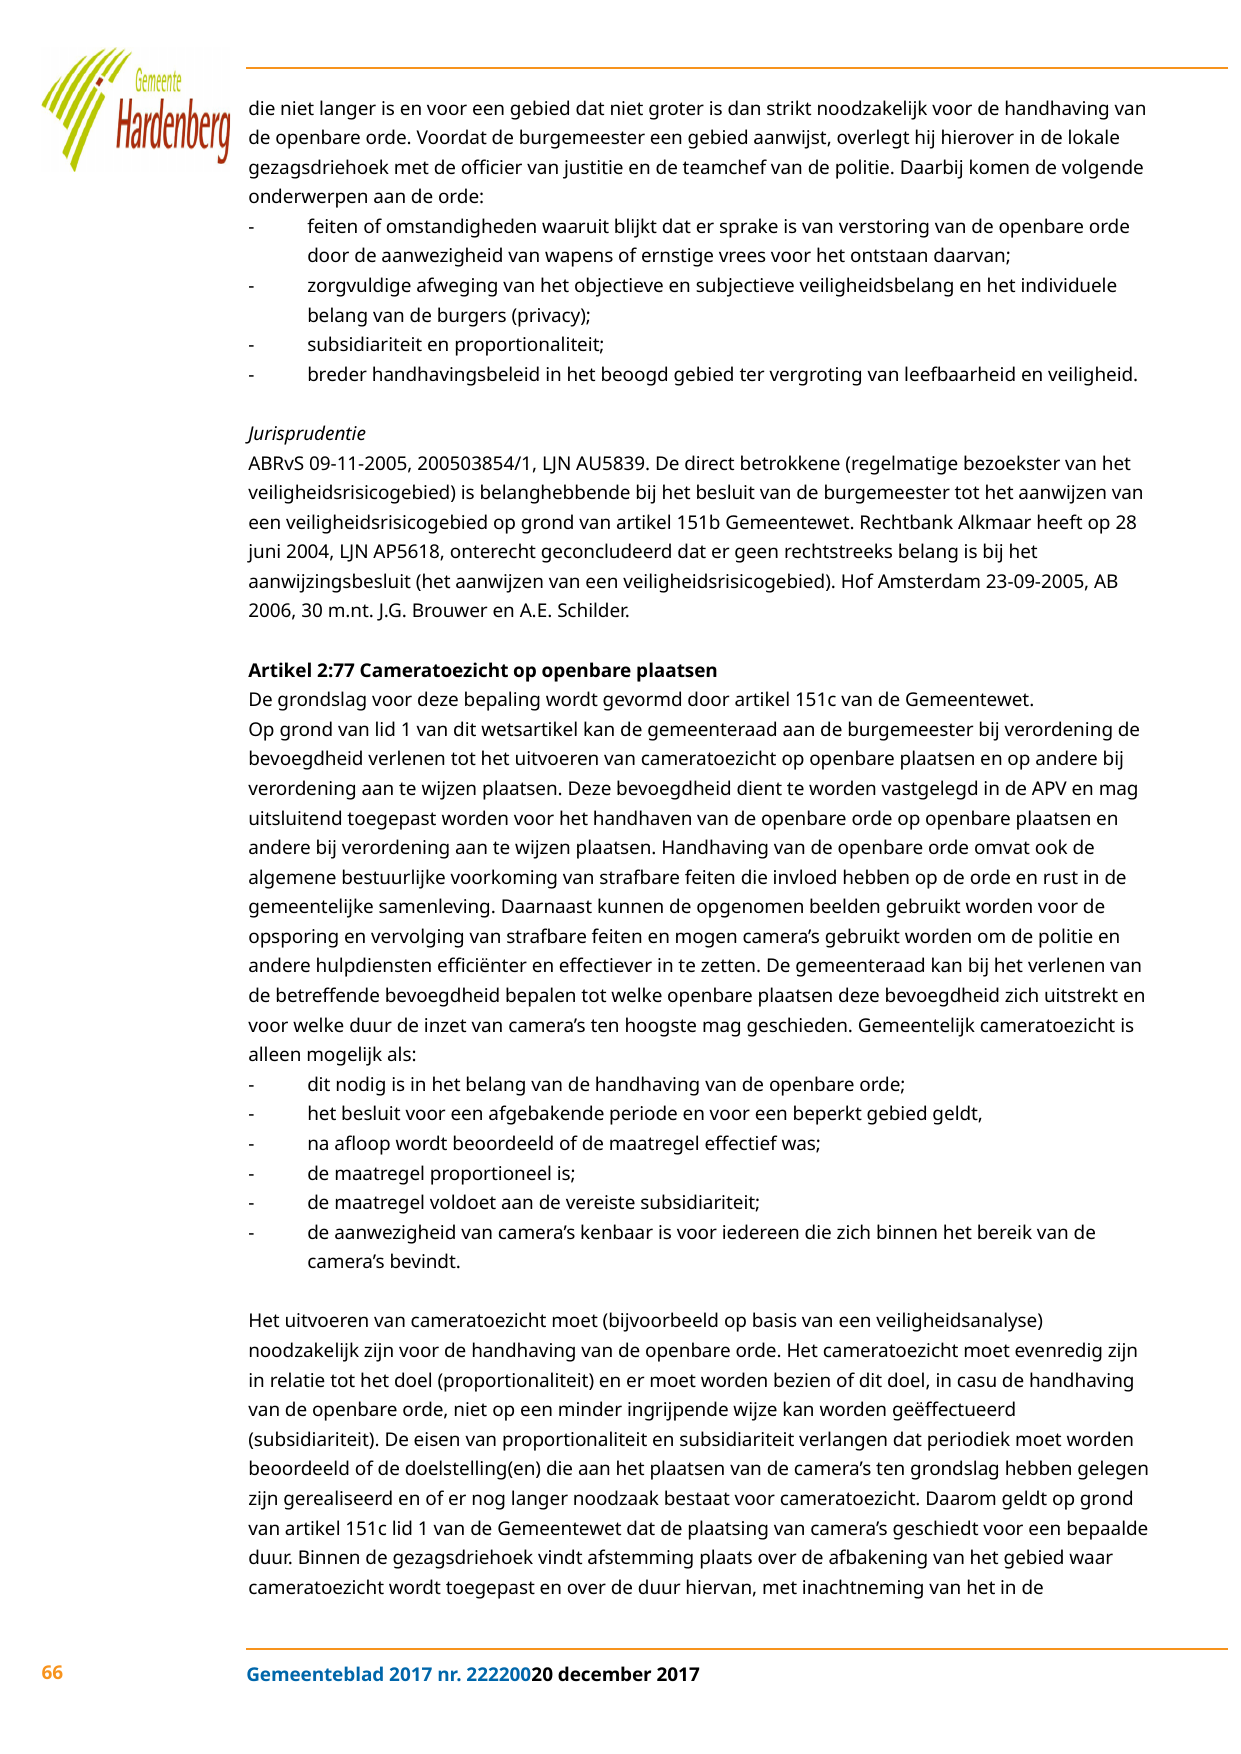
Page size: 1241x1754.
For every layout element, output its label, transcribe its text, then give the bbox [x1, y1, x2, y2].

list de maatregel proportioneel is; [248, 1160, 1152, 1186]
list breder handhavingsbeleid in het beoogd gebied ter vergroting van leefbaarheid en veiligheid. [248, 361, 1152, 387]
list na afloop wordt beoordeeld of de maatregel effectief was; [248, 1130, 1152, 1156]
text Het uitvoeren van cameratoezicht moet (bijvoorbeeld op basis van een veiligheidsanalyse) noodzakelijk zijn voor de handhaving van de openbare orde. Het cameratoezicht moet evenredig zijn in relatie tot het doel (proportionaliteit) en er moet worden bezien of dit doel, in casu de handhaving van de openbare orde, niet op een minder ingrijpende wijze kan worden geëffectueerd (subsidiariteit). De eisen van proportionaliteit en subsidiariteit verlangen dat periodiek moet worden beoordeeld of de doelstelling(en) die aan het plaatsen van de camera’s ten grondslag hebben gelegen zijn gerealiseerd en of er nog langer noodzaak bestaat voor cameratoezicht. Daarom geldt op grond van artikel 151c lid 1 van de Gemeentewet dat de plaatsing van camera’s geschiedt voor een bepaalde duur. Binnen de gezagsdriehoek vindt afstemming plaats over de afbakening van het gebied waar cameratoezicht wordt toegepast en over de duur hiervan, met inachtneming van het in de [248, 1308, 1152, 1600]
list het besluit voor een afgebakende periode en voor een beperkt gebied geldt, [248, 1101, 1152, 1126]
text Op grond van lid 1 van dit wetsartikel kan de gemeenteraad aan de burgemeester bij verordening de bevoegdheid verlenen tot het uitvoeren van cameratoezicht op openbare plaatsen en op andere bij verordening aan te wijzen plaatsen. Deze bevoegdheid dient te worden vastgelegd in de APV en mag uitsluitend toegepast worden voor het handhaven van de openbare orde op openbare plaatsen en andere bij verordening aan te wijzen plaatsen. Handhaving van de openbare orde omvat ook de algemene bestuurlijke voorkoming van strafbare feiten die invloed hebben op de orde en rust in de gemeentelijke samenleving. Daarnaast kunnen de opgenomen beelden gebruikt worden voor de opsporing en vervolging van strafbare feiten en mogen camera’s gebruikt worden om de politie en andere hulpdiensten efficiënter en effectiever in te zetten. De gemeenteraad kan bij het verlenen van de betreffende bevoegdheid bepalen tot welke openbare plaatsen deze bevoegdheid zich uitstrekt en voor welke duur de inzet van camera’s ten hoogste mag geschieden. Gemeentelijk cameratoezicht is alleen mogelijk als: [248, 716, 1152, 1067]
list zorgvuldige afweging van het objectieve en subjectieve veiligheidsbelang en het individuele belang van de burgers (privacy); [248, 272, 1152, 328]
list de maatregel voldoet aan de vereiste subsidiariteit; [248, 1189, 1152, 1215]
list subsidiariteit en proportionaliteit; [248, 331, 1152, 357]
picture [41, 47, 231, 172]
list de aanwezigheid van camera’s kenbaar is voor iedereen die zich binnen het bereik van de camera’s bevindt. [248, 1219, 1152, 1274]
text Jurisprudentie [248, 420, 1152, 446]
text ABRvS 09-11-2005, 200503854/1, LJN AU5839. De direct betrokkene (regelmatige bezoekster van het veiligheidsrisicogebied) is belanghebbende bij het besluit van de burgemeester tot het aanwijzen van een veiligheidsrisicogebied op grond van artikel 151b Gemeentewet. Rechtbank Alkmaar heeft op 28 juni 2004, LJN AP5618, onterecht geconcludeerd dat er geen rechtstreeks belang is bij het aanwijzingsbesluit (het aanwijzen van een veiligheidsrisicogebied). Hof Amsterdam 23-09-2005, AB 2006, 30 m.nt. J.G. Brouwer en A.E. Schilder. [248, 450, 1152, 623]
list feiten of omstandigheden waaruit blijkt dat er sprake is van verstoring van de openbare orde door de aanwezigheid van wapens of ernstige vrees voor het ontstaan daarvan; [248, 213, 1152, 268]
text die niet langer is en voor een gebied dat niet groter is dan strikt noodzakelijk voor de handhaving van de openbare orde. Voordat de burgemeester een gebied aanwijst, overlegt hij hierover in de lokale gezagsdriehoek met de officier van justitie en de teamchef van de politie. Daarbij komen de volgende onderwerpen aan de orde: [248, 95, 1152, 209]
text Artikel 2:77 Cameratoezicht op openbare plaatsen [248, 657, 1152, 683]
list dit nodig is in het belang van de handhaving van de openbare orde; [248, 1071, 1152, 1097]
text De grondslag voor deze bepaling wordt gevormd door artikel 151c van de Gemeentewet. [248, 686, 1152, 712]
